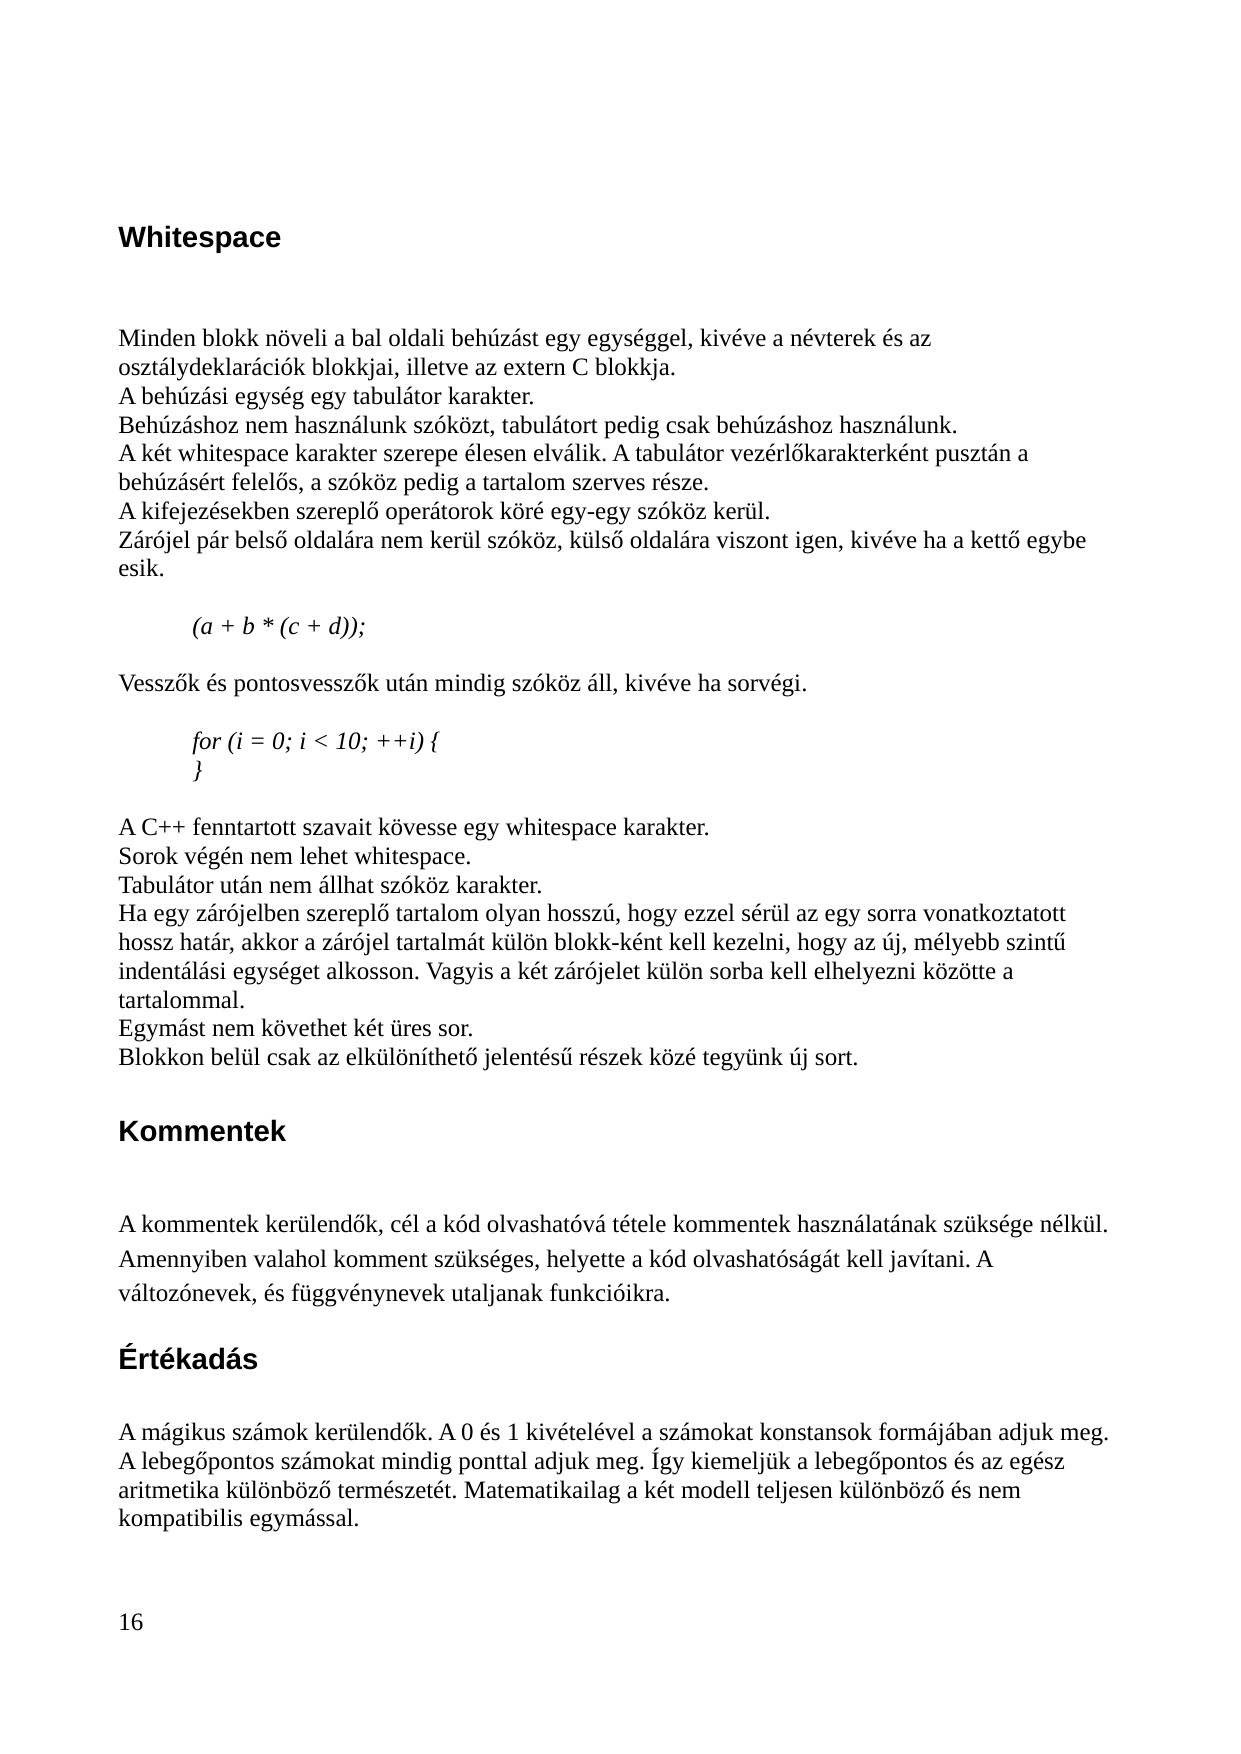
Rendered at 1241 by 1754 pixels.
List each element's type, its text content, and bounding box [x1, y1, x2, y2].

text for (i = 0; i < 10; ++i) { [118, 726, 1122, 755]
text A behúzási egység egy tabulátor karakter. [118, 381, 1122, 410]
text Tabulátor után nem állhat szóköz karakter. [118, 870, 1122, 898]
subtitle Whitespace [118, 220, 1122, 253]
text A mágikus számok kerülendők. A 0 és 1 kivételével a számokat konstansok formájában adjuk meg. [118, 1417, 1122, 1446]
text A kifejezésekben szereplő operátorok köré egy-egy szóköz kerül. [118, 496, 1122, 525]
text A C++ fenntartott szavait kövesse egy whitespace karakter. [118, 812, 1122, 841]
text Ha egy zárójelben szereplő tartalom olyan hosszú, hogy ezzel sérül az egy sorra vonatkoztatott hossz határ, akkor a zárójel tartalmát külön blokk-ként kell kezelni, hogy az új, mélyebb szintű indentálási egységet alkosson. Vagyis a két zárójelet külön sorba kell elhelyezni közötte a tartalommal. [118, 898, 1122, 1013]
subtitle Kommentek [118, 1114, 1122, 1148]
text Behúzáshoz nem használunk szóközt, tabulátort pedig csak behúzáshoz használunk. [118, 410, 1122, 438]
text Egymást nem követhet két üres sor. [118, 1013, 1122, 1042]
text A kommentek kerülendők, cél a kód olvashatóvá tétele kommentek használatának szüksége nélkül. Amennyiben valahol komment szükséges, helyette a kód olvashatóságát kell javítani. A változónevek, és függvénynevek utaljanak funkcióikra. [118, 1209, 1122, 1307]
subtitle Értékadás [118, 1342, 1122, 1376]
text } [118, 755, 1122, 783]
text A lebegőpontos számokat mindig ponttal adjuk meg. Így kiemeljük a lebegőpontos és az egész aritmetika különböző természetét. Matematikailag a két modell teljesen különböző és nem kompatibilis egymással. [118, 1446, 1122, 1532]
text Sorok végén nem lehet whitespace. [118, 841, 1122, 870]
text (a + b * (c + d)); [118, 611, 1122, 640]
text Blokkon belül csak az elkülöníthető jelentésű részek közé tegyünk új sort. [118, 1042, 1122, 1071]
text Minden blokk növeli a bal oldali behúzást egy egységgel, kivéve a névterek és az osztálydeklarációk blokkjai, illetve az extern C blokkja. [118, 323, 1122, 381]
text Zárójel pár belső oldalára nem kerül szóköz, külső oldalára viszont igen, kivéve ha a kettő egybe esik. [118, 525, 1122, 582]
text A két whitespace karakter szerepe élesen elválik. A tabulátor vezérlőkarakterként pusztán a behúzásért felelős, a szóköz pedig a tartalom szerves része. [118, 438, 1122, 496]
text Vesszők és pontosvesszők után mindig szóköz áll, kivéve ha sorvégi. [118, 668, 1122, 697]
